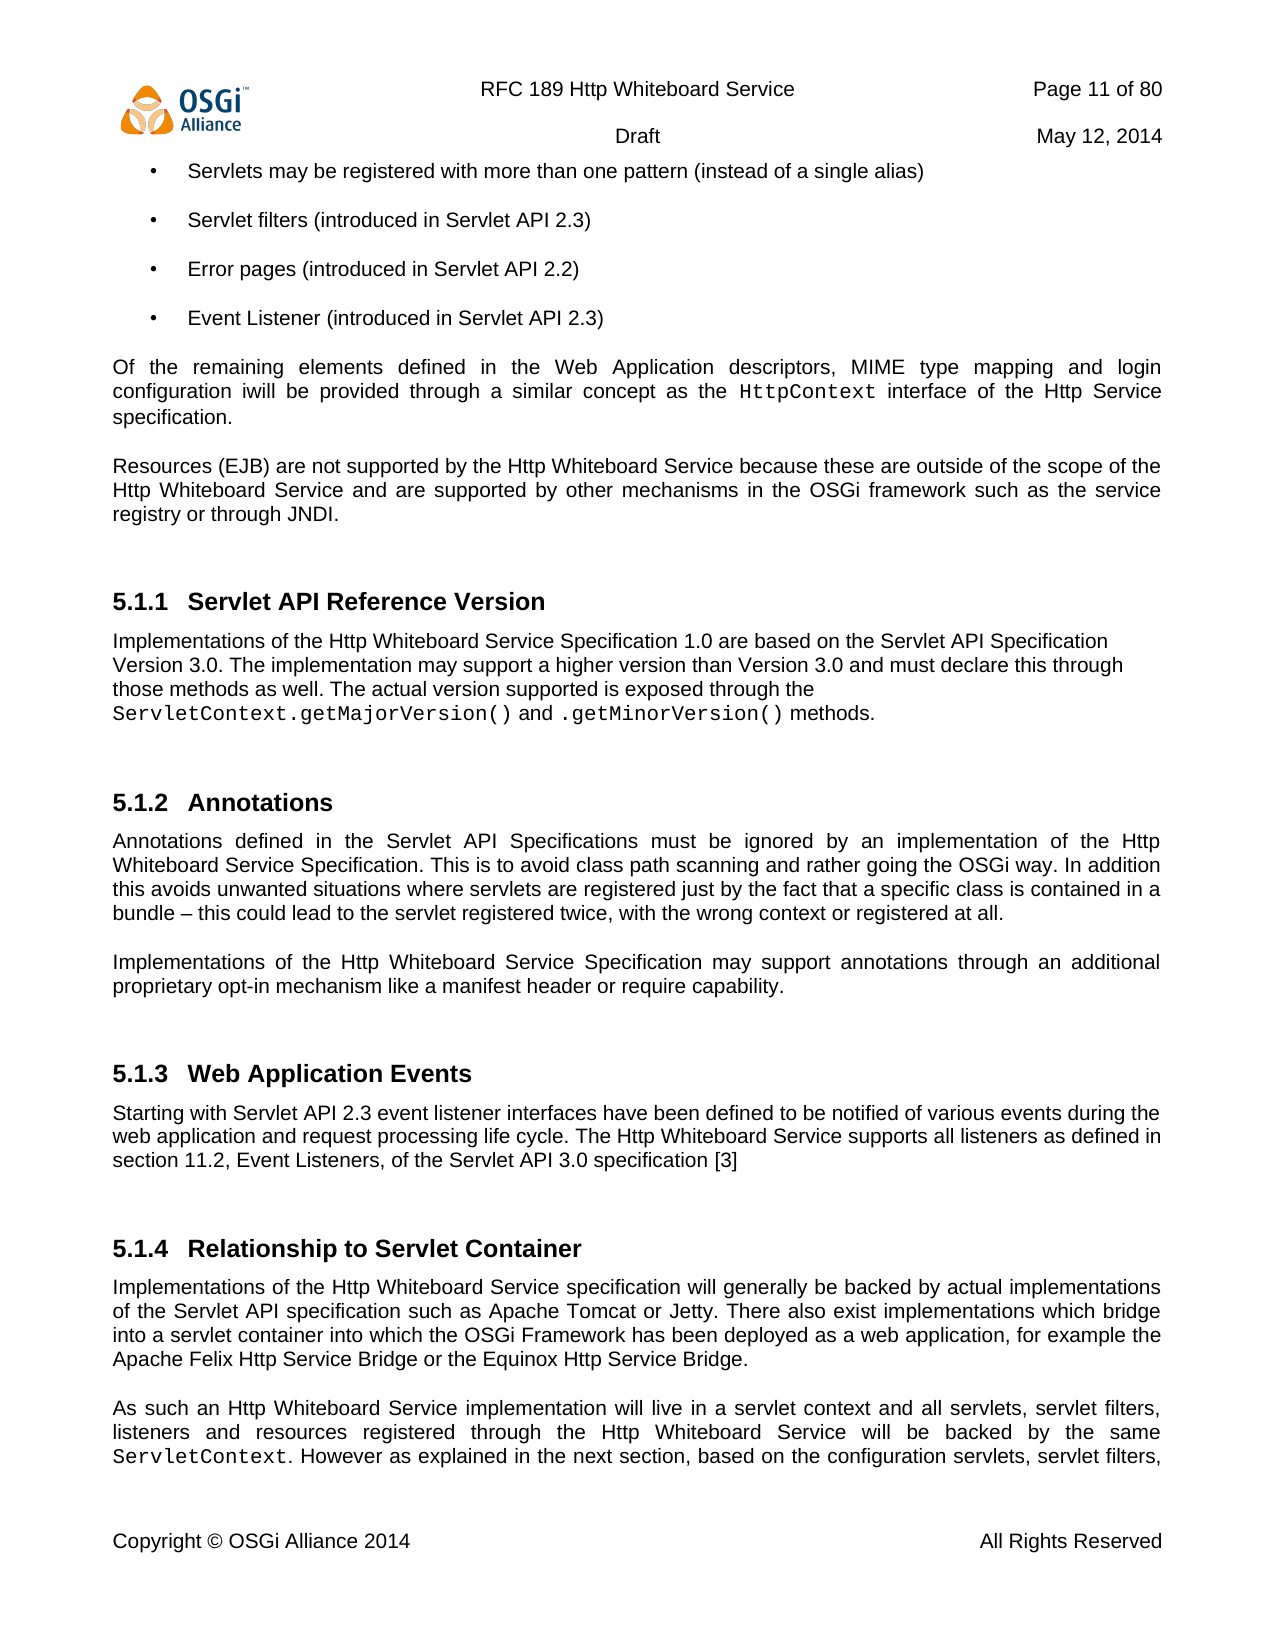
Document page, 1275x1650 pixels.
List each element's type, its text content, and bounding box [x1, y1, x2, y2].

list Event Listener (introduced in Servlet API 2.3) [150, 306, 1162, 330]
text Implementations of the Http Whiteboard Service Specification may support annotations through an additional proprietary opt-in mechanism like a manifest header or require capability. [112, 950, 1162, 998]
text Starting with Servlet API 2.3 event listener interfaces have been defined to be notified of various events during the web application and request processing life cycle. The Http Whiteboard Service supports all listeners as defined in section 11.2, Event Listeners, of the Servlet API 3.0 specification [3]. [112, 1100, 1162, 1172]
list Error pages (introduced in Servlet API 2.2) [150, 257, 1162, 281]
list Servlet filters (introduced in Servlet API 2.3) [150, 208, 1162, 232]
text Implementations of the Http Whiteboard Service Specification 1.0 are based on the Servlet API Specification Version 3.0. The implementation may support a higher version than Version 3.0 and must declare this through those methods as well. The actual version supported is exposed through the ServletContext.getMajorVersion() and .getMinorVersion() methods. [112, 628, 1162, 726]
list Servlets may be registered with more than one pattern (instead of a single alias) [150, 159, 1162, 183]
text As such an Http Whiteboard Service implementation will live in a servlet context and all servlets, servlet filters, listeners and resources registered through the Http Whiteboard Service will be backed by the same ServletContext. However as explained in the next section, based on the configuration servlets, servlet filters, [112, 1396, 1162, 1469]
text Resources (EJB) are not supported by the Http Whiteboard Service because these are outside of the scope of the Http Whiteboard Service and are supported by other mechanisms in the OSGi framework such as the service registry or through JNDI. [112, 454, 1162, 526]
subtitle Web Application Events [112, 1059, 1162, 1088]
text Of the remaining elements defined in the Web Application descriptors, MIME type mapping and login configuration iwill be provided through a similar concept as the HttpContext interface of the Http Service specification. [112, 355, 1162, 429]
subtitle Servlet API Reference Version [112, 587, 1162, 616]
text Annotations defined in the Servlet API Specifications must be ignored by an implementation of the Http Whiteboard Service Specification. This is to avoid class path scanning and rather going the OSGi way. In addition this avoids unwanted situations where servlets are registered just by the fact that a specific class is contained in a bundle – this could lead to the servlet registered twice, with the wrong context or registered at all. [112, 829, 1162, 925]
subtitle Relationship to Servlet Container [112, 1234, 1162, 1262]
text Implementations of the Http Whiteboard Service specification will generally be backed by actual implementations of the Servlet API specification such as Apache Tomcat or Jetty. There also exist implementations which bridge into a servlet container into which the OSGi Framework has been deployed as a web application, for example the Apache Felix Http Service Bridge or the Equinox Http Service Bridge. [112, 1275, 1162, 1371]
picture [113, 78, 257, 142]
subtitle Annotations [112, 788, 1162, 816]
